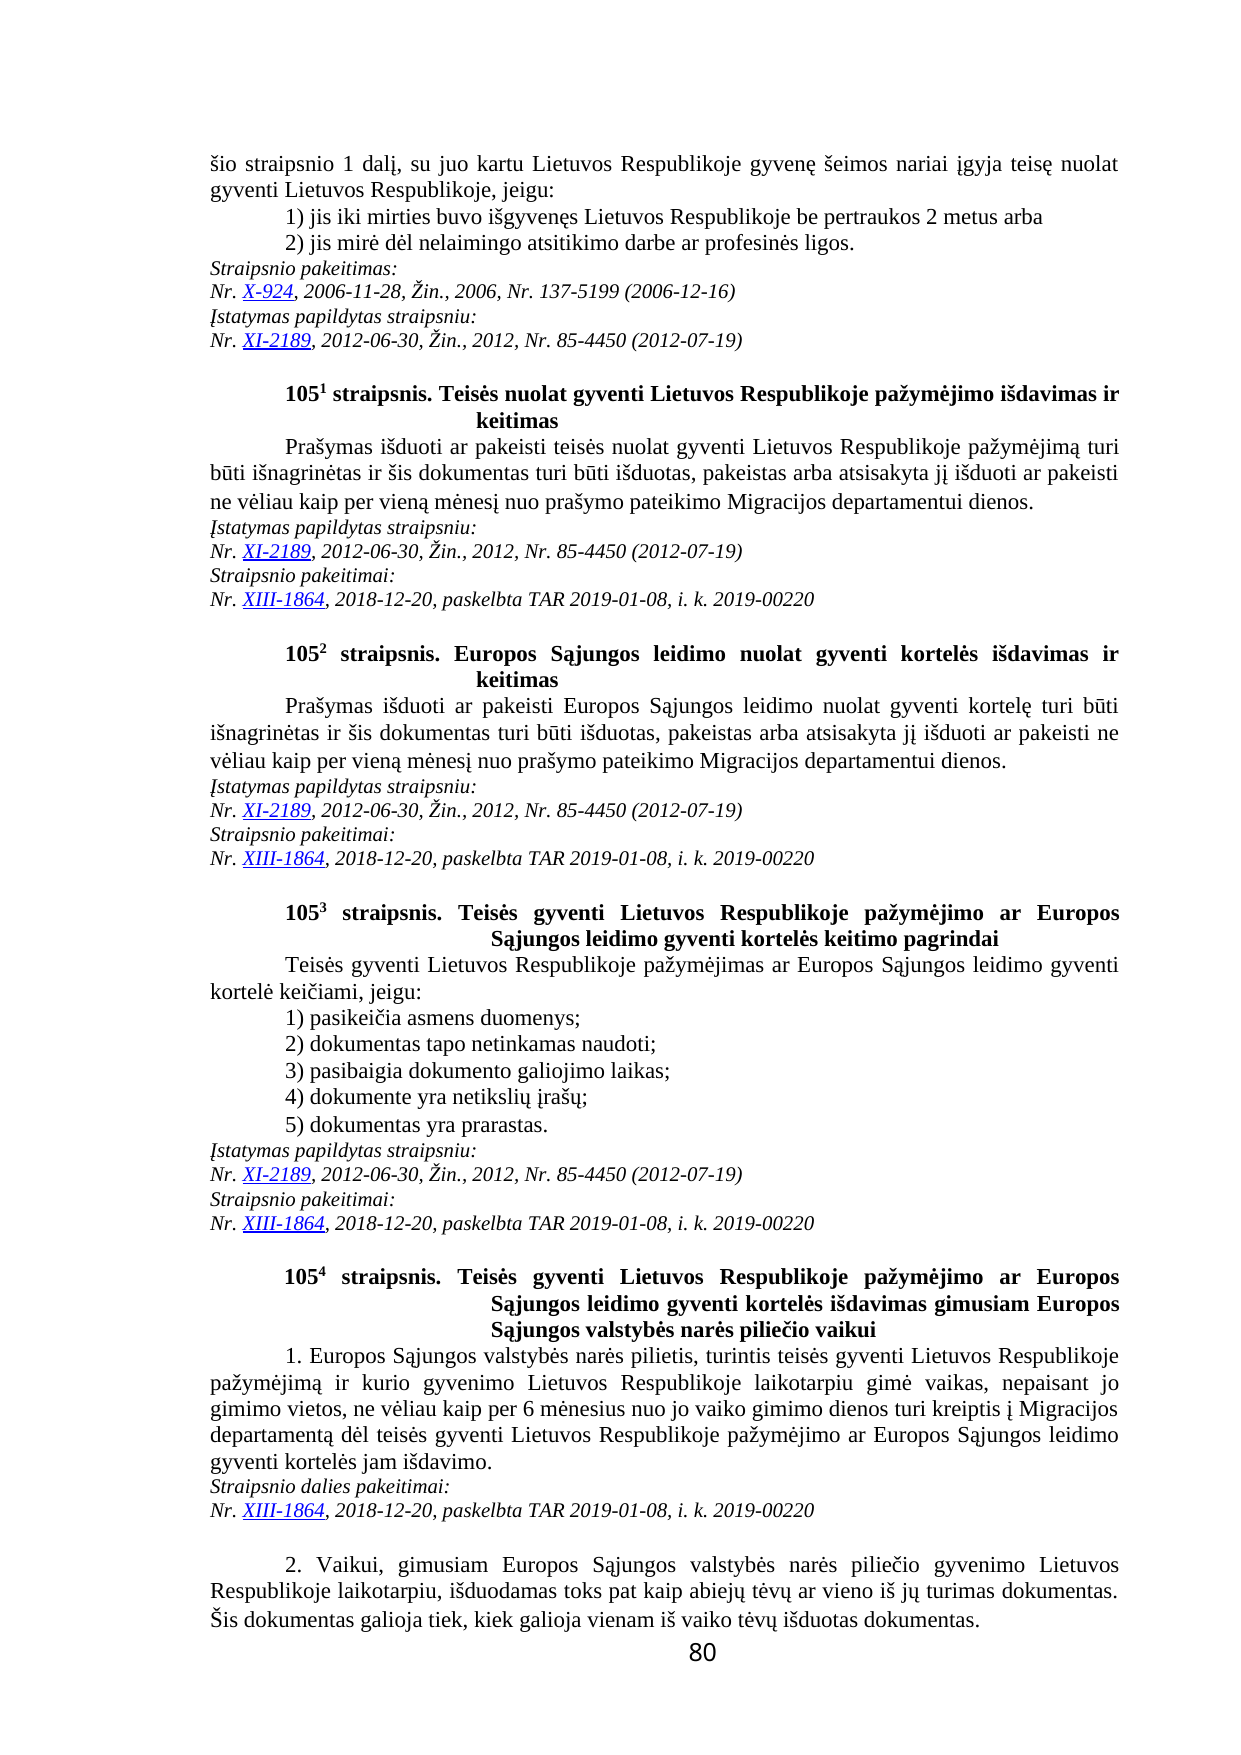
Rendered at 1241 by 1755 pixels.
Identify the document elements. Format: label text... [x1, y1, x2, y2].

text Straipsnio pakeitimas: [210, 255, 1120, 279]
text Nr. XIII-1864, 2018-12-20, paskelbta TAR 2019-01-08, i. k. 2019-00220 [210, 587, 1120, 611]
text 1051 straipsnis. Teisės nuolat gyventi Lietuvos Respublikoje pažymėjimo išdavimas ir keitimas [285, 380, 1120, 433]
text Prašymas išduoti ar pakeisti teisės nuolat gyventi Lietuvos Respublikoje pažymėjimą turi būti išnagrinėtas ir šis dokumentas turi būti išduotas, pakeistas arba atsisakyta jį išduoti ar pakeisti ne vėliau kaip per vieną mėnesį nuo prašymo pateikimo Migracijos departamentui dienos. [210, 433, 1120, 514]
text 4) dokumente yra netikslių įrašų; [210, 1083, 1120, 1109]
text šio straipsnio 1 dalį, su juo kartu Lietuvos Respublikoje gyvenę šeimos nariai įgyja teisę nuolat gyventi Lietuvos Respublikoje, jeigu: [210, 150, 1120, 203]
text 5) dokumentas yra prarastas. [210, 1109, 1120, 1138]
text Nr. XIII-1864, 2018-12-20, paskelbta TAR 2019-01-08, i. k. 2019-00220 [210, 1211, 1120, 1234]
text Straipsnio dalies pakeitimai: [210, 1474, 1120, 1498]
text Įstatymas papildytas straipsniu: [210, 514, 1120, 539]
text Nr. XI-2189, 2012-06-30, Žin., 2012, Nr. 85-4450 (2012-07-19) [210, 539, 1120, 563]
text 2) jis mirė dėl nelaimingo atsitikimo darbe ar profesinės ligos. [210, 229, 1120, 255]
text 1052 straipsnis. Europos Sąjungos leidimo nuolat gyventi kortelės išdavimas ir keitimas [285, 639, 1120, 692]
text Nr. XIII-1864, 2018-12-20, paskelbta TAR 2019-01-08, i. k. 2019-00220 [210, 846, 1120, 870]
text Įstatymas papildytas straipsniu: [210, 303, 1120, 328]
text Straipsnio pakeitimai: [210, 822, 1120, 846]
text Nr. X-924, 2006-11-28, Žin., 2006, Nr. 137-5199 (2006-12-16) [210, 279, 1120, 303]
text Straipsnio pakeitimai: [210, 1186, 1120, 1211]
text 1053 straipsnis. Teisės gyventi Lietuvos Respublikoje pažymėjimo ar Europos Sąjungos leidimo gyventi kortelės keitimo pagrindai [285, 899, 1120, 951]
text Nr. XI-2189, 2012-06-30, Žin., 2012, Nr. 85-4450 (2012-07-19) [210, 328, 1120, 352]
text Teisės gyventi Lietuvos Respublikoje pažymėjimas ar Europos Sąjungos leidimo gyventi kortelė keičiami, jeigu: [210, 951, 1120, 1004]
text 1054 straipsnis. Teisės gyventi Lietuvos Respublikoje pažymėjimo ar Europos Sąjungos leidimo gyventi kortelės išdavimas gimusiam Europos Sąjungos valstybės narės piliečio vaikui [284, 1263, 1120, 1342]
text 1) pasikeičia asmens duomenys; [210, 1004, 1120, 1031]
text 1) jis iki mirties buvo išgyvenęs Lietuvos Respublikoje be pertraukos 2 metus arba [210, 203, 1120, 229]
text Nr. XIII-1864, 2018-12-20, paskelbta TAR 2019-01-08, i. k. 2019-00220 [210, 1498, 1120, 1522]
text Įstatymas papildytas straipsniu: [210, 1138, 1120, 1162]
text Nr. XI-2189, 2012-06-30, Žin., 2012, Nr. 85-4450 (2012-07-19) [210, 798, 1120, 822]
text 3) pasibaigia dokumento galiojimo laikas; [210, 1057, 1120, 1083]
text 2. Vaikui, gimusiam Europos Sąjungos valstybės narės piliečio gyvenimo Lietuvos Respublikoje laikotarpiu, išduodamas toks pat kaip abiejų tėvų ar vieno iš jų turimas dokumentas. Šis dokumentas galioja tiek, kiek galioja vienam iš vaiko tėvų išduotas dokumentas. [210, 1551, 1120, 1632]
text Prašymas išduoti ar pakeisti Europos Sąjungos leidimo nuolat gyventi kortelę turi būti išnagrinėtas ir šis dokumentas turi būti išduotas, pakeistas arba atsisakyta jį išduoti ar pakeisti ne vėliau kaip per vieną mėnesį nuo prašymo pateikimo Migracijos departamentui dienos. [210, 692, 1120, 774]
text Įstatymas papildytas straipsniu: [210, 774, 1120, 798]
text 1. Europos Sąjungos valstybės narės pilietis, turintis teisės gyventi Lietuvos Respublikoje pažymėjimą ir kurio gyvenimo Lietuvos Respublikoje laikotarpiu gimė vaikas, nepaisant jo gimimo vietos, ne vėliau kaip per 6 mėnesius nuo jo vaiko gimimo dienos turi kreiptis į Migracijos departamentą dėl teisės gyventi Lietuvos Respublikoje pažymėjimo ar Europos Sąjungos leidimo gyventi kortelės jam išdavimo. [210, 1342, 1120, 1474]
text Straipsnio pakeitimai: [210, 563, 1120, 587]
text Nr. XI-2189, 2012-06-30, Žin., 2012, Nr. 85-4450 (2012-07-19) [210, 1162, 1120, 1186]
text 2) dokumentas tapo netinkamas naudoti; [210, 1031, 1120, 1057]
